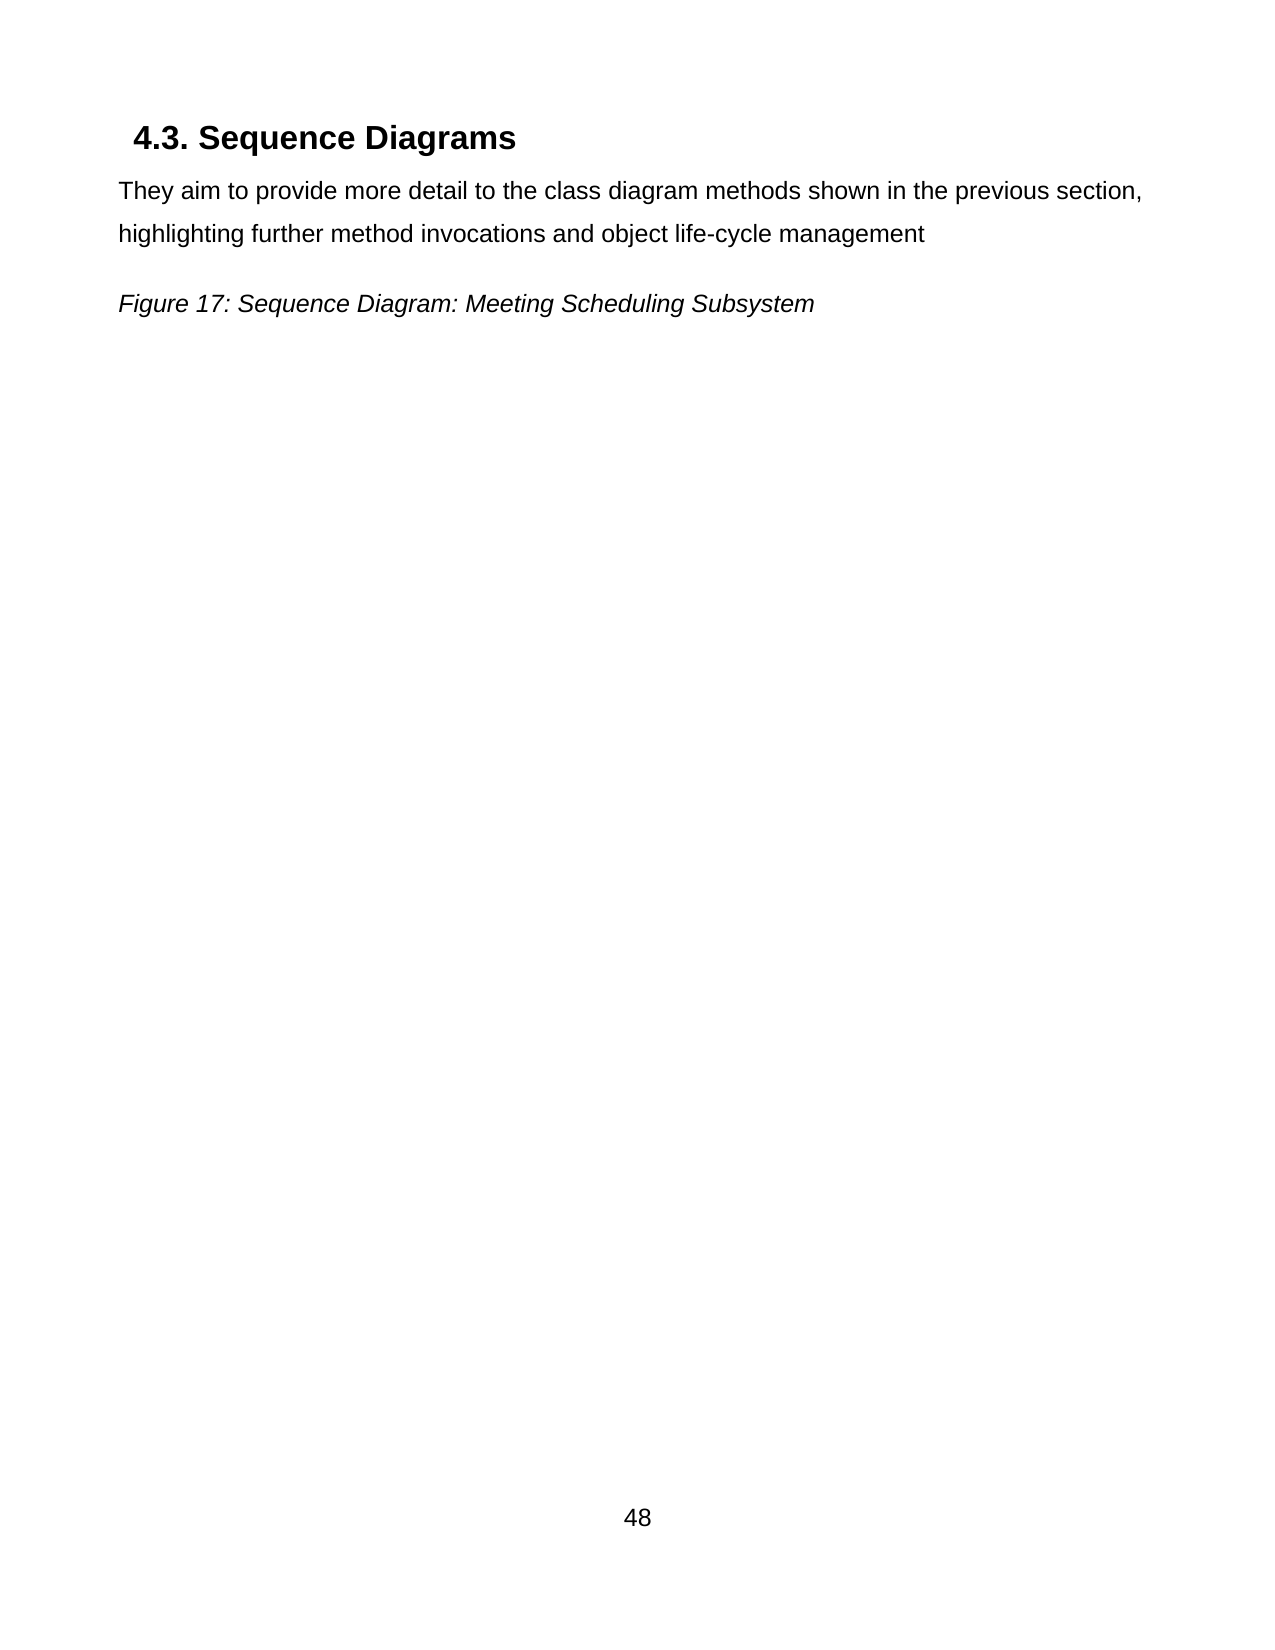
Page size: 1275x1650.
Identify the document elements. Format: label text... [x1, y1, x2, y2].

text They aim to provide more detail to the class diagram methods shown in the previous section, highlighting further method invocations and object life-cycle management [118, 176, 1157, 248]
text Figure 17: Sequence Diagram: Meeting Scheduling Subsystem [118, 289, 1117, 318]
subtitle Sequence Diagrams [118, 118, 1157, 157]
